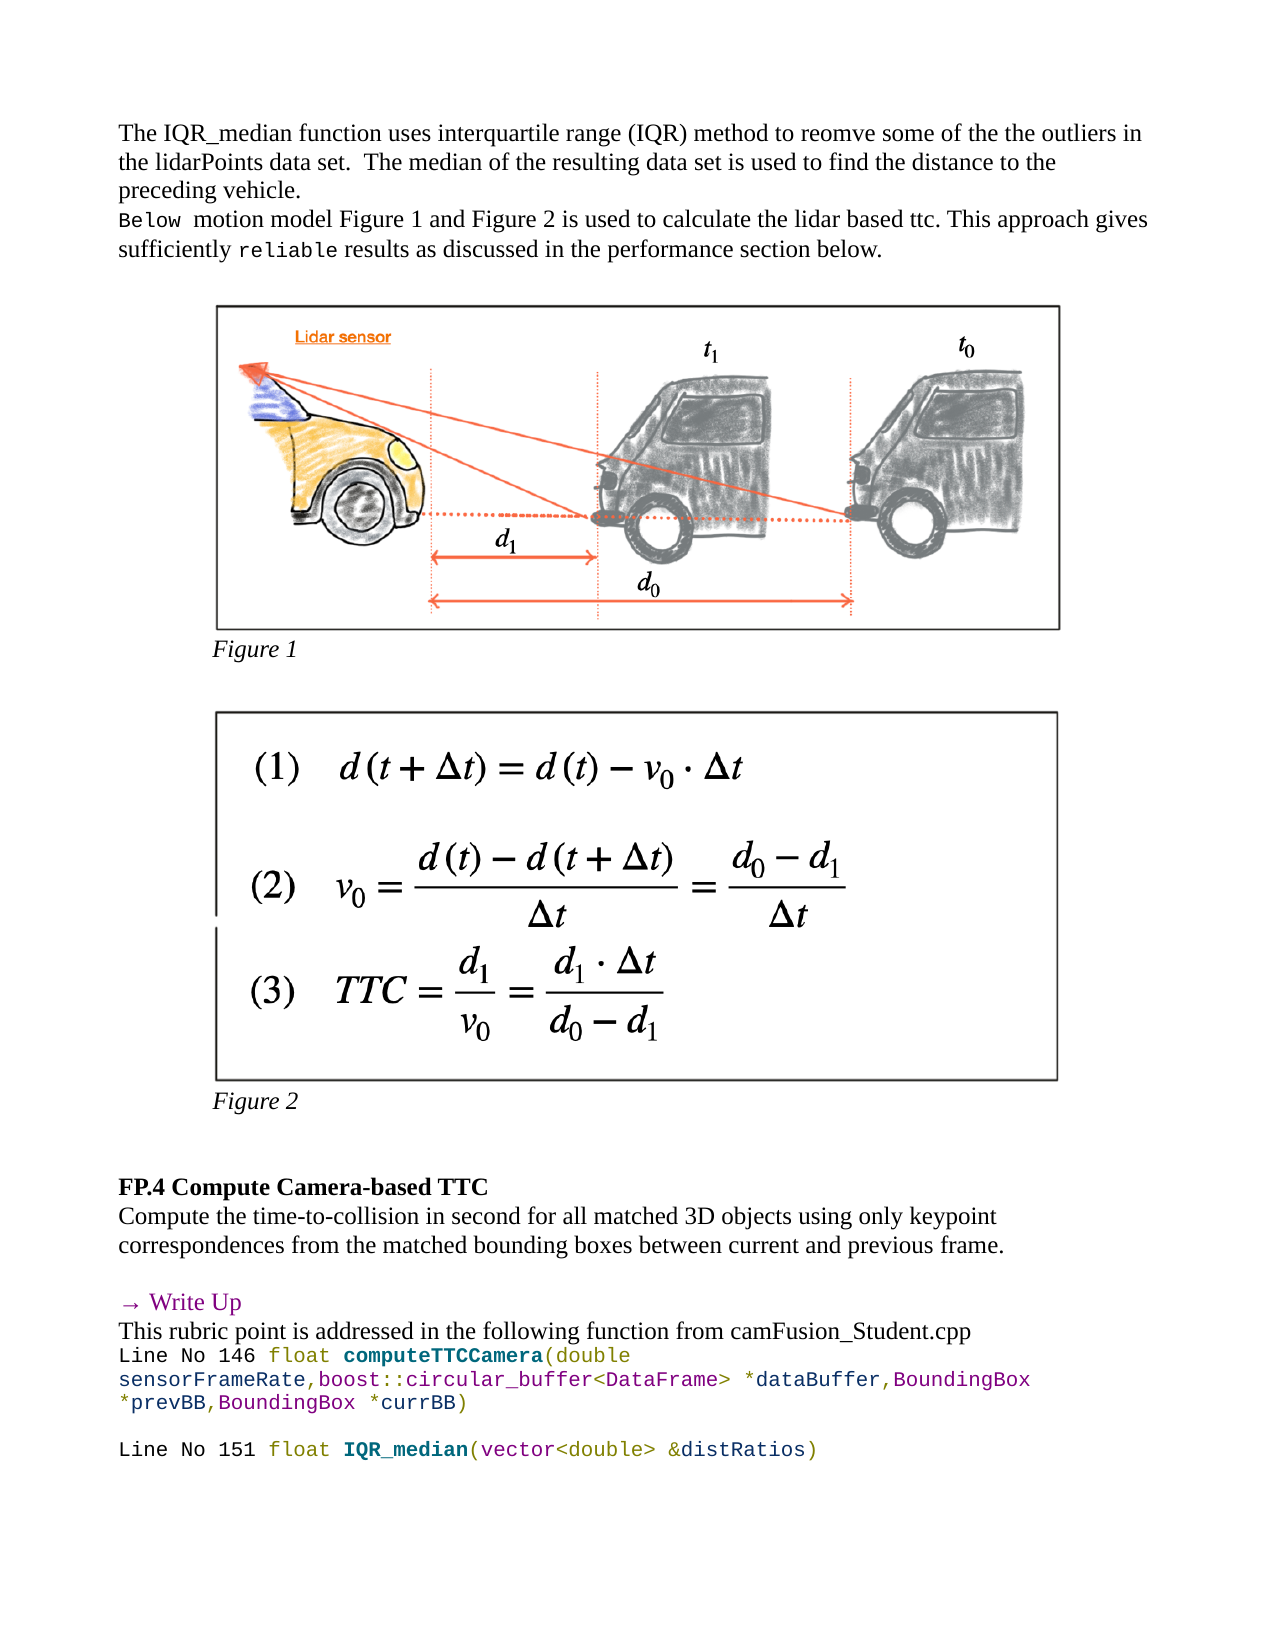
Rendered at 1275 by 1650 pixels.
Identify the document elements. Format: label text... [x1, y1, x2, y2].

text Line No 146 float computeTTCCamera(double sensorFrameRate,boost::circular_buffer<DataFrame> *dataBuffer,BoundingBox *prevBB,BoundingBox *currBB) [118, 1345, 1157, 1416]
text Line No 151 float IQR_median(vector<double> &distRatios) [118, 1439, 1157, 1463]
picture [212, 299, 1063, 635]
text Figure 2 [212, 1087, 1063, 1115]
text FP.4 Compute Camera-based TTC [118, 1172, 1157, 1201]
text → Write Up [118, 1287, 1157, 1316]
text The IQR_median function uses interquartile range (IQR) method to reomve some of the the outliers in the lidarPoints data set. The median of the resulting data set is used to find the distance to the preceding vehicle. [118, 118, 1157, 204]
text This rubric point is addressed in the following function from camFusion_Student.cpp [118, 1316, 1157, 1345]
text Compute the time-to-collision in second for all matched 3D objects using only keypoint correspondences from the matched bounding boxes between current and previous frame. [118, 1201, 1157, 1259]
text Figure 1 [212, 635, 1063, 663]
picture [212, 704, 1063, 1087]
text Below motion model Figure 1 and Figure 2 is used to calculate the lidar based ttc. This approach gives sufficiently reliable results as discussed in the performance section below. [118, 204, 1157, 263]
